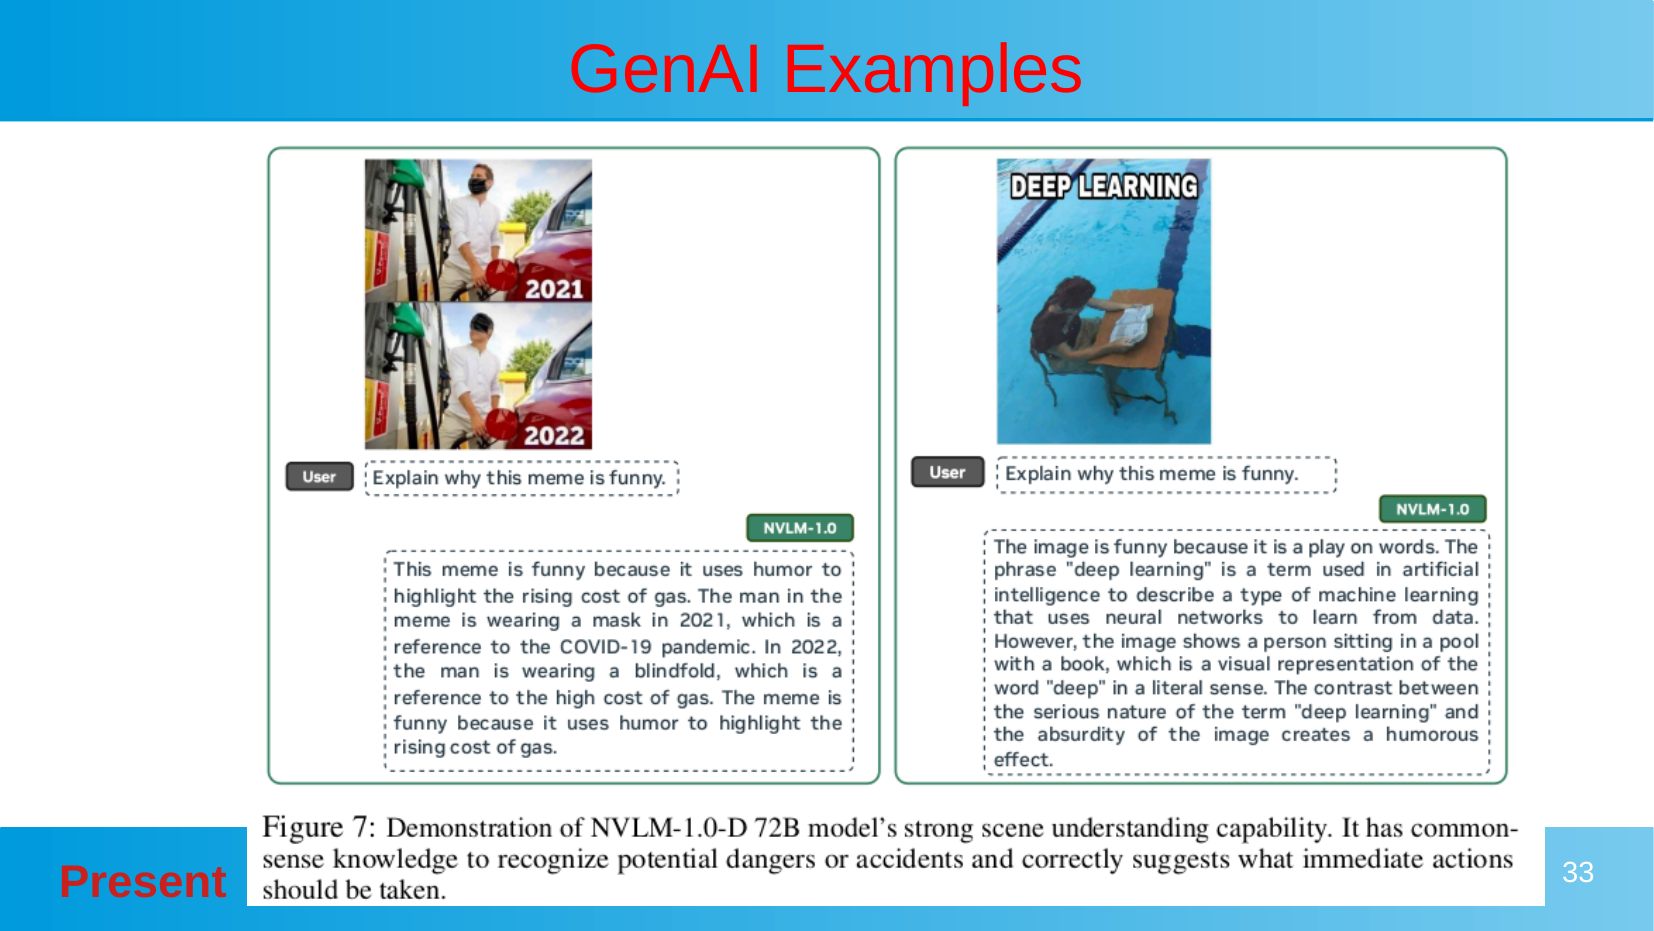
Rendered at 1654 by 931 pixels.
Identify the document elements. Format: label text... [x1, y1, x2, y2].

title GenAI Examples [59, 29, 1595, 108]
picture [247, 125, 1545, 906]
